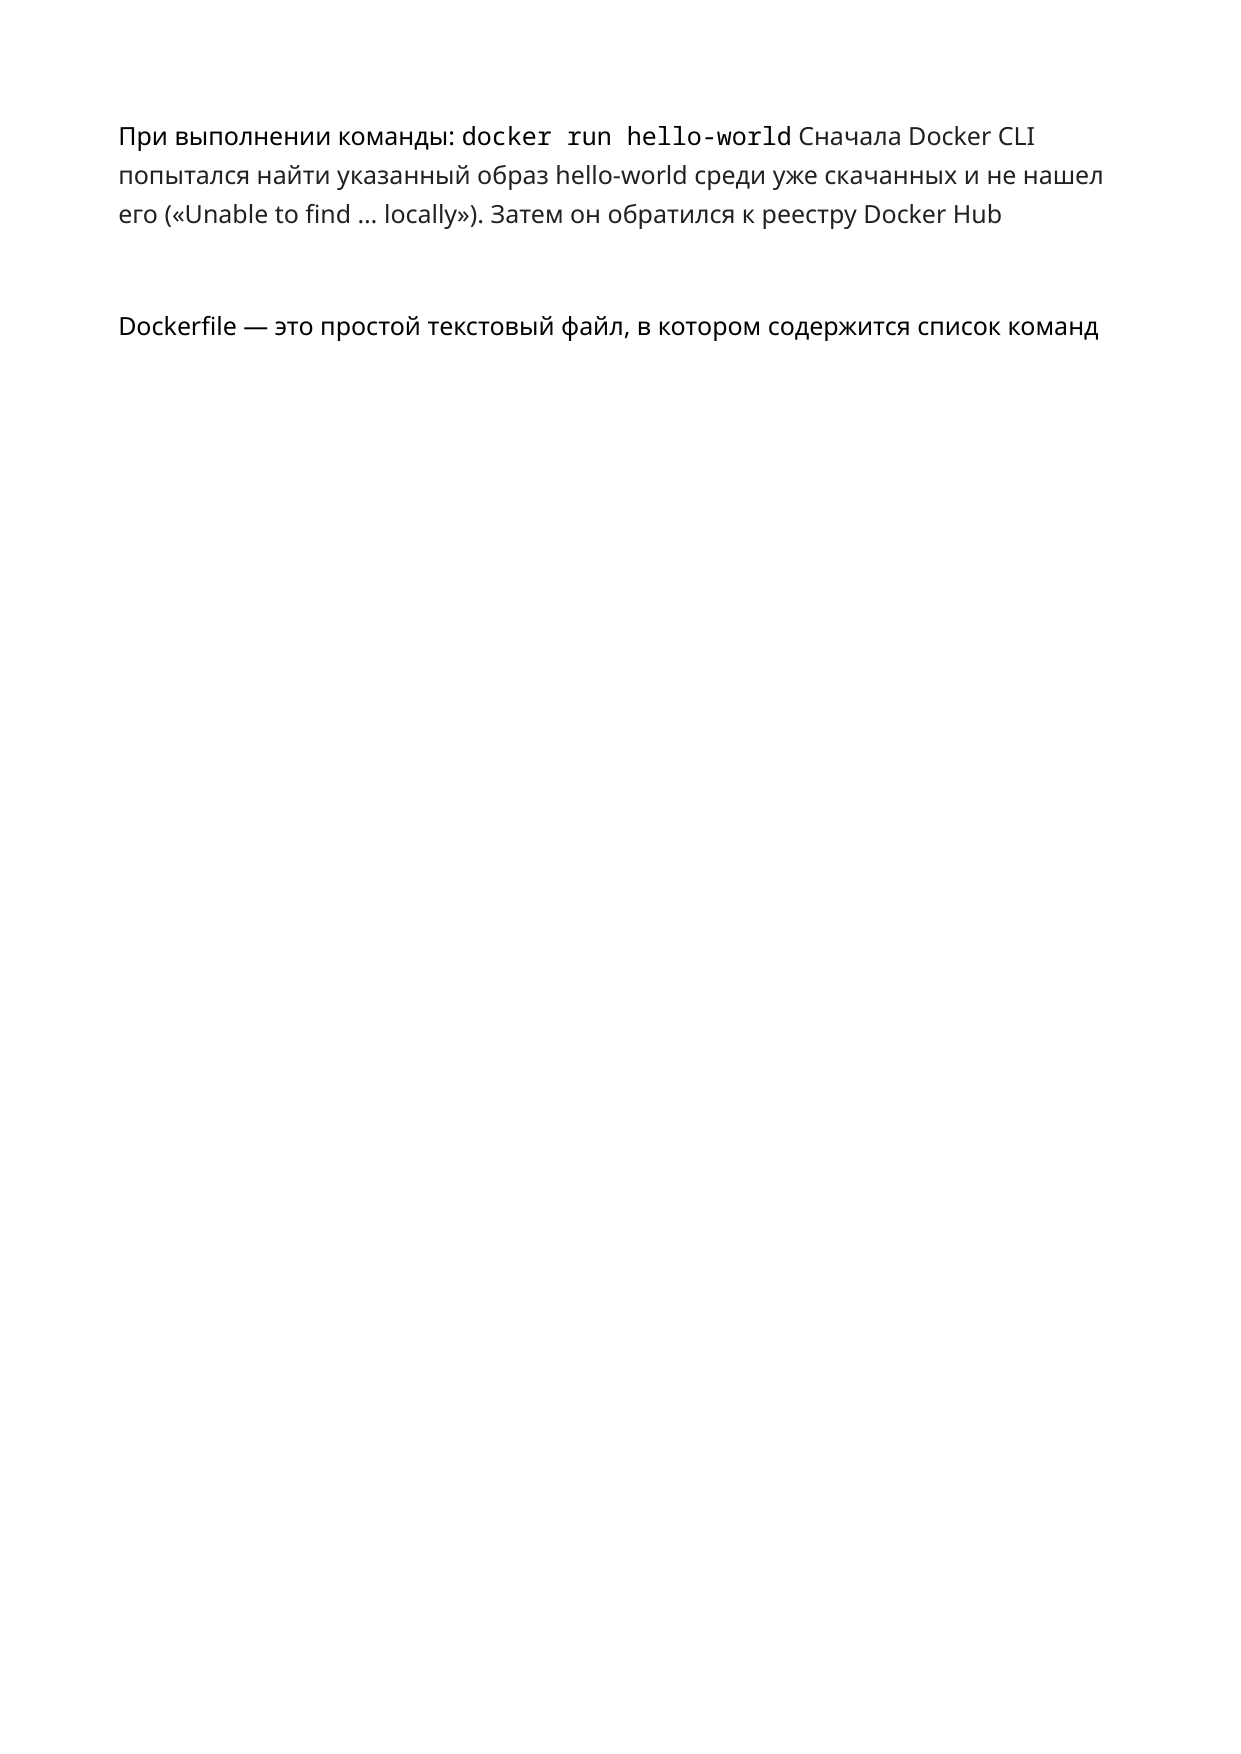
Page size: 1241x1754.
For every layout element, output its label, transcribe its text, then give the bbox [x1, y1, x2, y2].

text Dockerfile — это простой текстовый файл, в котором содержится список команд [118, 309, 1122, 343]
text При выполнении команды: docker run hello-world Сначала Docker CLI попытался найти указанный образ hello-world среди уже скачанных и не нашел его («Unable to find … locally»). Затем он обратился к реестру Docker Hub [118, 118, 1122, 231]
